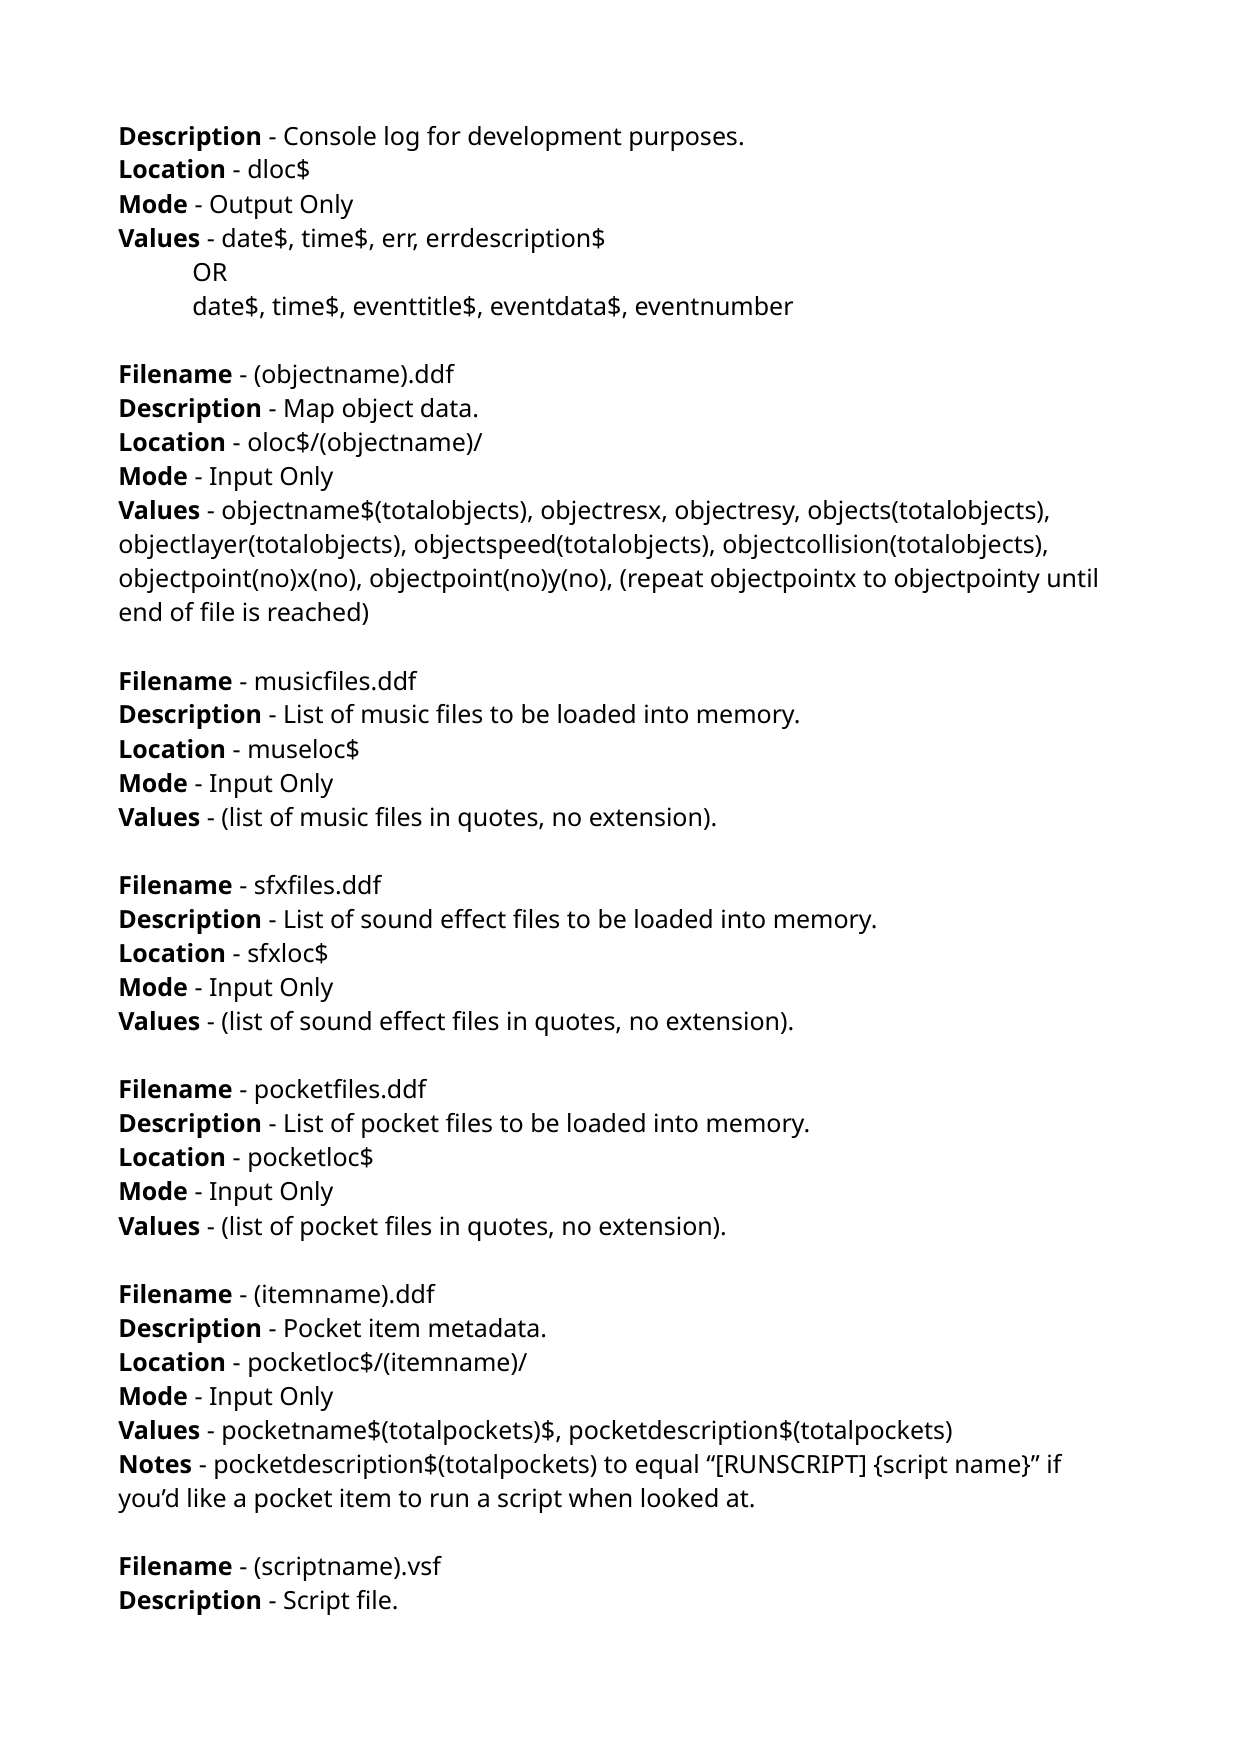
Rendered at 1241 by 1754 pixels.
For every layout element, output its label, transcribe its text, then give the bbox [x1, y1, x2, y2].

text Values - objectname$(totalobjects), objectresx, objectresy, objects(totalobjects), objectlayer(totalobjects), objectspeed(totalobjects), objectcollision(totalobjects), objectpoint(no)x(no), objectpoint(no)y(no), (repeat objectpointx to objectpointy until end of file is reached) [118, 493, 1122, 629]
text Description - List of music files to be loaded into memory. [118, 697, 1122, 731]
text Description - Pocket item metadata. [118, 1310, 1122, 1344]
text Location - museloc$ [118, 731, 1122, 765]
text Notes - pocketdescription$(totalpockets) to equal “[RUNSCRIPT] {script name}” if you’d like a pocket item to run a script when looked at. [118, 1447, 1122, 1515]
text Filename - (scriptname).vsf [118, 1549, 1122, 1583]
text Filename - pocketfiles.ddf [118, 1072, 1122, 1106]
text Filename - (objectname).ddf [118, 357, 1122, 391]
text Mode - Input Only [118, 1378, 1122, 1412]
text Description - Map object data. [118, 391, 1122, 425]
text Location - dloc$ [118, 152, 1122, 186]
text Filename - sfxfiles.ddf [118, 867, 1122, 902]
text Description - List of sound effect files to be loaded into memory. [118, 902, 1122, 936]
text date$, time$, eventtitle$, eventdata$, eventnumber [118, 288, 1122, 322]
text Description - Console log for development purposes. [118, 118, 1122, 152]
text Filename - musicfiles.ddf [118, 663, 1122, 697]
text Values - pocketname$(totalpockets)$, pocketdescription$(totalpockets) [118, 1412, 1122, 1447]
text Mode - Input Only [118, 1174, 1122, 1208]
text Location - pocketloc$ [118, 1140, 1122, 1174]
text Mode - Input Only [118, 765, 1122, 799]
text Location - sfxloc$ [118, 936, 1122, 970]
text Values - (list of music files in quotes, no extension). [118, 799, 1122, 833]
text Mode - Input Only [118, 970, 1122, 1004]
text Description - Script file. [118, 1583, 1122, 1617]
text Location - pocketloc$/(itemname)/ [118, 1344, 1122, 1378]
text Filename - (itemname).ddf [118, 1276, 1122, 1310]
text Location - oloc$/(objectname)/ [118, 425, 1122, 459]
text OR [118, 254, 1122, 288]
text Values - (list of pocket files in quotes, no extension). [118, 1208, 1122, 1242]
text Mode - Output Only [118, 186, 1122, 220]
text Values - (list of sound effect files in quotes, no extension). [118, 1004, 1122, 1038]
text Mode - Input Only [118, 459, 1122, 493]
text Values - date$, time$, err, errdescription$ [118, 220, 1122, 254]
text Description - List of pocket files to be loaded into memory. [118, 1106, 1122, 1140]
